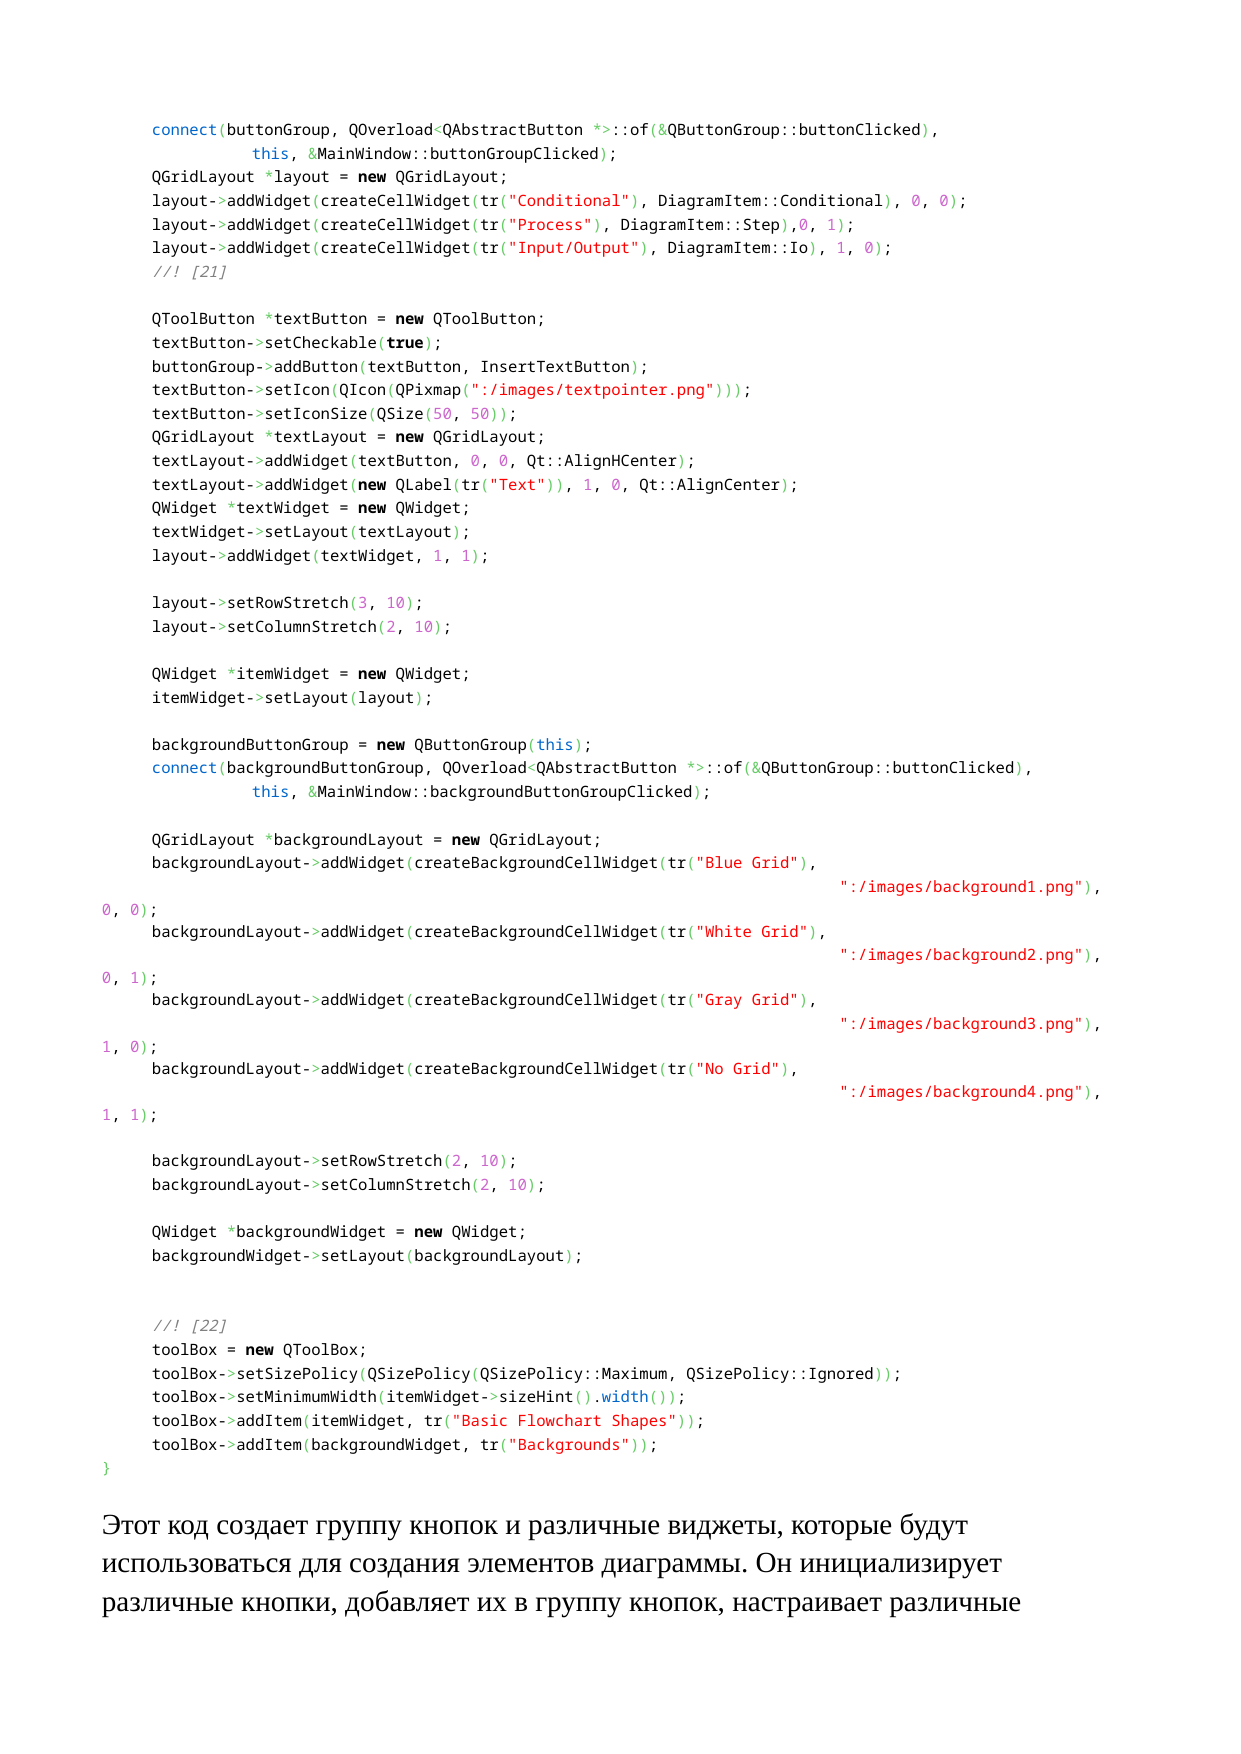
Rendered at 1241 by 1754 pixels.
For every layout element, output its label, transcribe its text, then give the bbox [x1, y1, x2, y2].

text backgroundLayout->addWidget(createBackgroundCellWidget(tr("White Grid"), [102, 920, 1123, 943]
text backgroundLayout->addWidget(createBackgroundCellWidget(tr("No Grid"), [102, 1057, 1123, 1080]
text QGridLayout *backgroundLayout = new QGridLayout; [102, 827, 1123, 851]
text layout->setColumnStretch(2, 10); [102, 615, 1123, 638]
text toolBox->addItem(itemWidget, tr("Basic Flowchart Shapes")); [102, 1409, 1123, 1433]
text textButton->setIconSize(QSize(50, 50)); [102, 402, 1123, 426]
text backgroundLayout->addWidget(createBackgroundCellWidget(tr("Blue Grid"), [102, 851, 1123, 875]
text QWidget *textWidget = new QWidget; [102, 496, 1123, 520]
text Этот код создает группу кнопок и различные виджеты, которые будут использоваться для создания элементов диаграммы. Он инициализирует различные кнопки, добавляет их в группу кнопок, настраивает различные [102, 1507, 1123, 1618]
text layout->addWidget(createCellWidget(tr("Conditional"), DiagramItem::Conditional), 0, 0); [102, 189, 1123, 213]
text ":/images/background1.png"), 0, 0); [102, 875, 1123, 920]
text } [102, 1456, 1123, 1478]
text itemWidget->setLayout(layout); [102, 686, 1123, 709]
text ":/images/background2.png"), 0, 1); [102, 943, 1123, 988]
text connect(buttonGroup, QOverload<QAbstractButton *>::of(&QButtonGroup::buttonClicked), [102, 118, 1123, 142]
text layout->addWidget(createCellWidget(tr("Process"), DiagramItem::Step),0, 1); [102, 213, 1123, 236]
text this, &MainWindow::backgroundButtonGroupClicked); [102, 780, 1123, 804]
text ":/images/background4.png"), 1, 1); [102, 1080, 1123, 1125]
text layout->addWidget(createCellWidget(tr("Input/Output"), DiagramItem::Io), 1, 0); [102, 236, 1123, 260]
text ":/images/background3.png"), 1, 0); [102, 1012, 1123, 1057]
text layout->addWidget(textWidget, 1, 1); [102, 544, 1123, 567]
text QWidget *itemWidget = new QWidget; [102, 662, 1123, 686]
text textLayout->addWidget(new QLabel(tr("Text")), 1, 0, Qt::AlignCenter); [102, 473, 1123, 496]
text toolBox->setMinimumWidth(itemWidget->sizeHint().width()); [102, 1385, 1123, 1409]
text backgroundLayout->setRowStretch(2, 10); [102, 1149, 1123, 1173]
text QGridLayout *layout = new QGridLayout; [102, 165, 1123, 189]
text layout->setRowStretch(3, 10); [102, 591, 1123, 615]
text textWidget->setLayout(textLayout); [102, 520, 1123, 544]
text textLayout->addWidget(textButton, 0, 0, Qt::AlignHCenter); [102, 449, 1123, 473]
text QWidget *backgroundWidget = new QWidget; [102, 1220, 1123, 1243]
text backgroundLayout->setColumnStretch(2, 10); [102, 1173, 1123, 1196]
text buttonGroup->addButton(textButton, InsertTextButton); [102, 354, 1123, 378]
text textButton->setIcon(QIcon(QPixmap(":/images/textpointer.png"))); [102, 378, 1123, 402]
text backgroundButtonGroup = new QButtonGroup(this); [102, 733, 1123, 757]
text connect(backgroundButtonGroup, QOverload<QAbstractButton *>::of(&QButtonGroup::buttonClicked), [102, 757, 1123, 780]
text textButton->setCheckable(true); [102, 331, 1123, 354]
text backgroundLayout->addWidget(createBackgroundCellWidget(tr("Gray Grid"), [102, 988, 1123, 1012]
text toolBox = new QToolBox; [102, 1338, 1123, 1362]
text QToolButton *textButton = new QToolButton; [102, 307, 1123, 331]
text //! [21] [102, 260, 1123, 284]
text toolBox->addItem(backgroundWidget, tr("Backgrounds")); [102, 1433, 1123, 1456]
text QGridLayout *textLayout = new QGridLayout; [102, 426, 1123, 449]
text backgroundWidget->setLayout(backgroundLayout); [102, 1243, 1123, 1267]
text this, &MainWindow::buttonGroupClicked); [102, 142, 1123, 165]
text //! [22] [102, 1314, 1123, 1338]
text toolBox->setSizePolicy(QSizePolicy(QSizePolicy::Maximum, QSizePolicy::Ignored)); [102, 1362, 1123, 1385]
